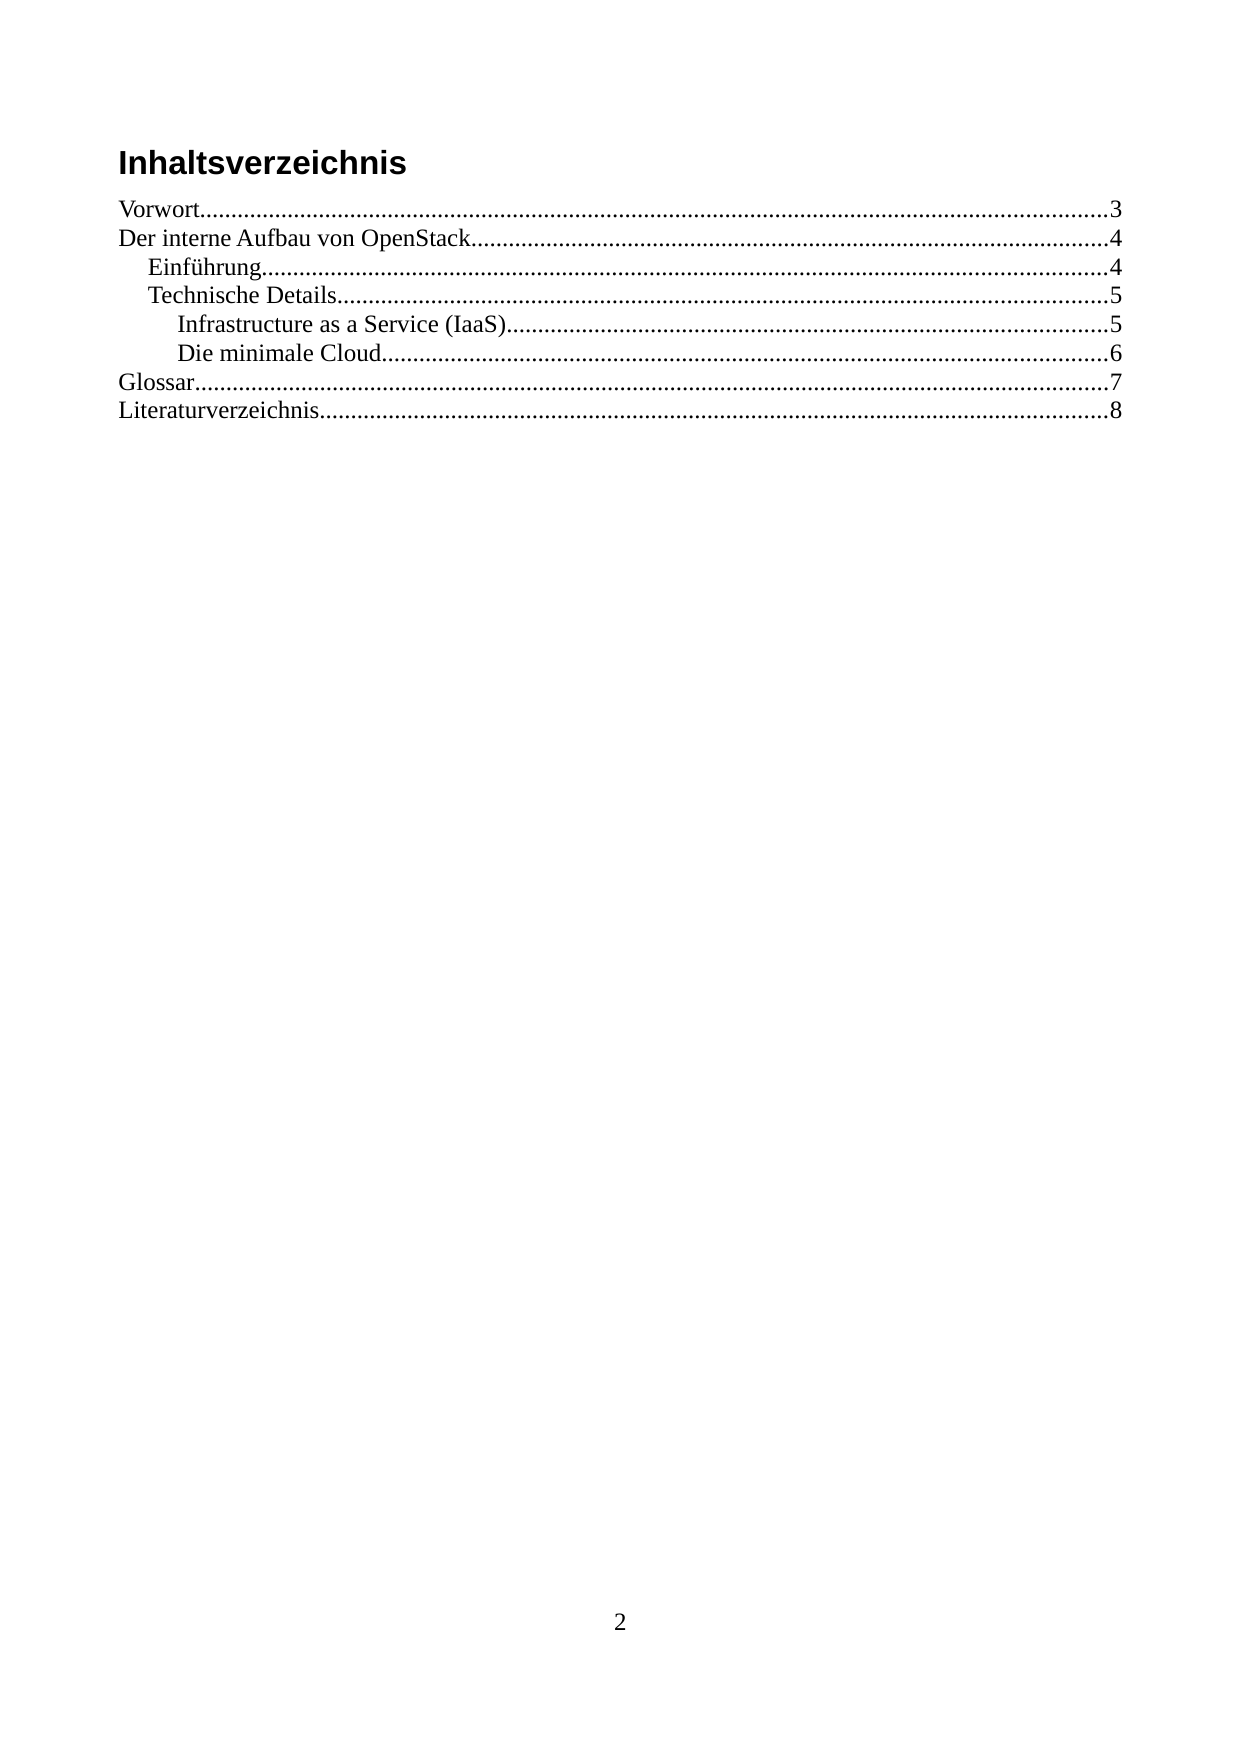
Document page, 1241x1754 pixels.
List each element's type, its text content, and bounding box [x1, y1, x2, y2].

text Einführung 4 [148, 252, 1122, 280]
text Infrastructure as a Service (IaaS) 5 [177, 309, 1122, 338]
text Literaturverzeichnis 8 [118, 395, 1122, 424]
text Der interne Aufbau von OpenStack 4 [118, 223, 1122, 252]
text Glossar 7 [118, 367, 1122, 395]
subtitle Inhaltsverzeichnis [118, 143, 1122, 182]
text Technische Details 5 [148, 280, 1122, 309]
text Vorwort 3 [118, 194, 1122, 223]
text Die minimale Cloud 6 [177, 338, 1122, 367]
